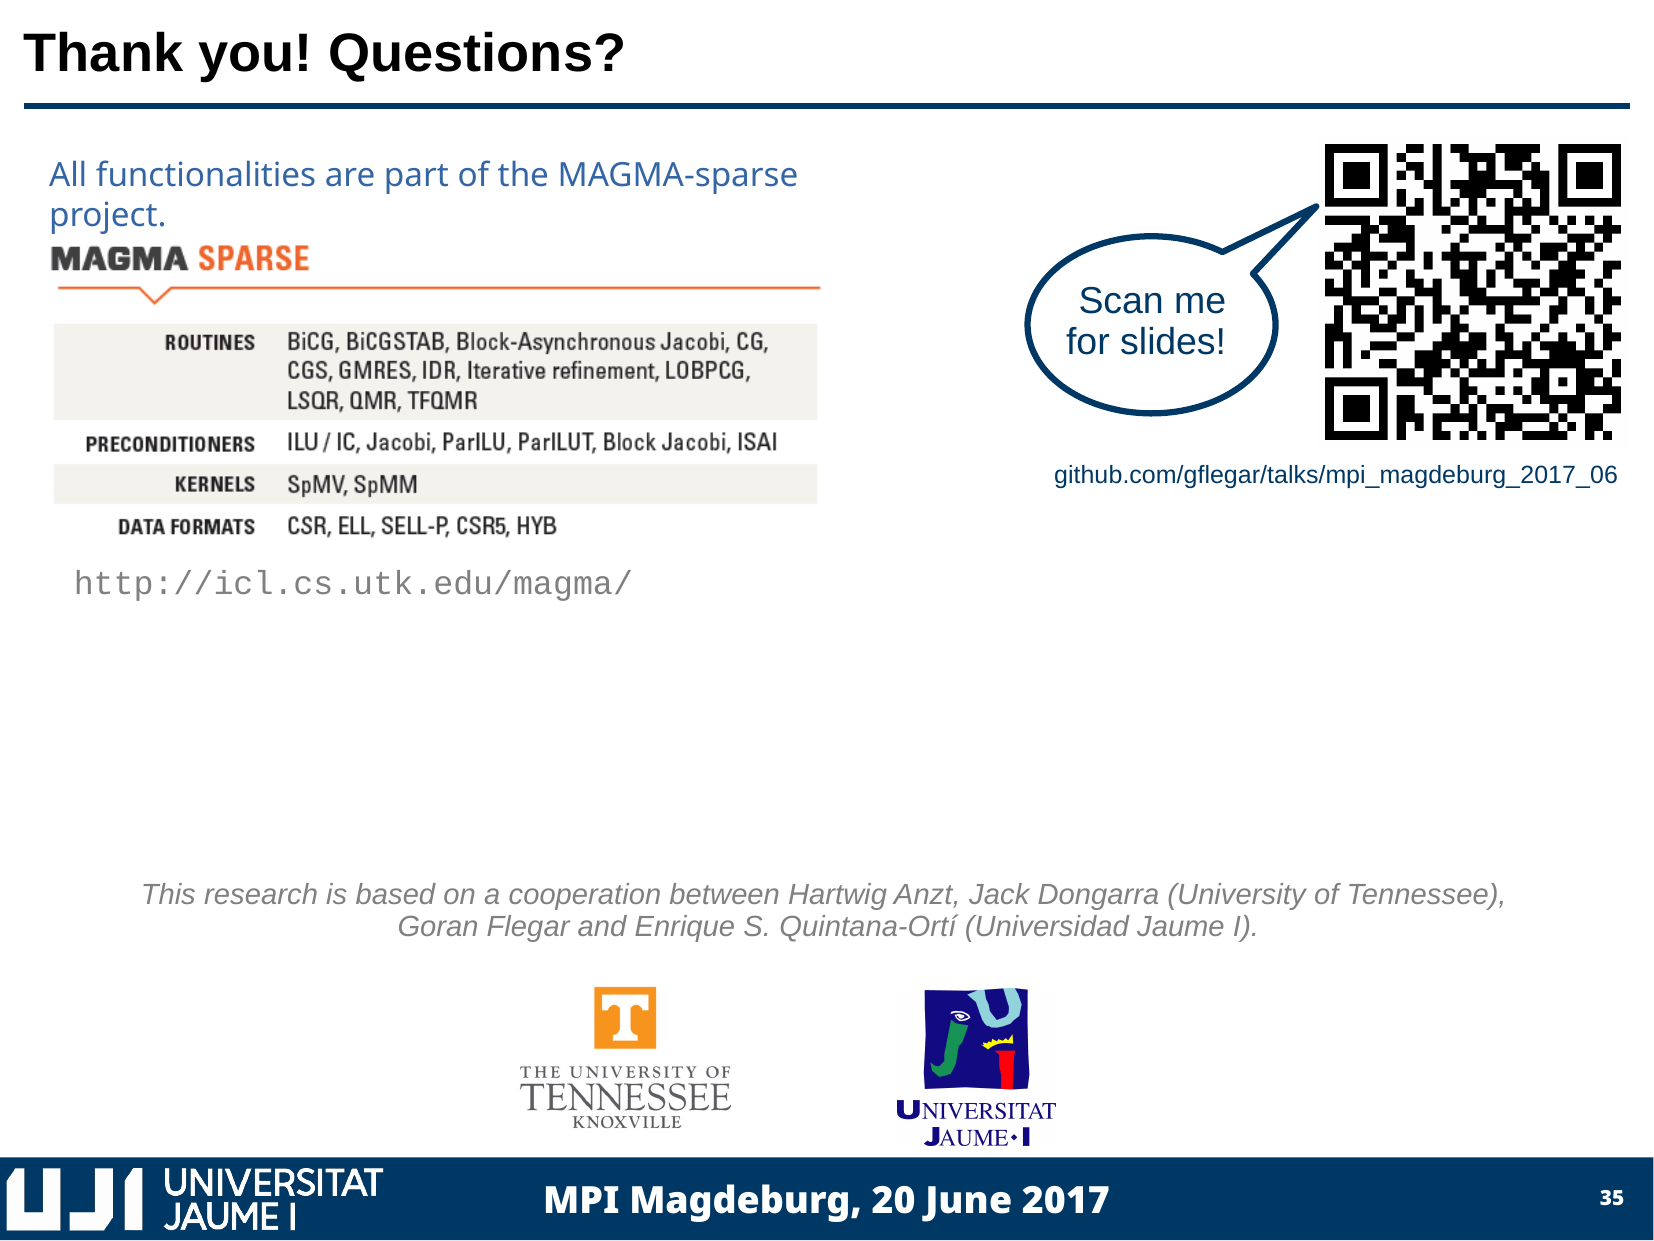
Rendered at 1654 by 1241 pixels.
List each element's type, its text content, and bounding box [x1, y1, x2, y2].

picture [458, 968, 792, 1156]
picture [43, 241, 827, 555]
text_box All functionalities are part of the MAGMA-sparse project. [34, 145, 910, 241]
text_box github.com/gflegar/talks/mpi_magdeburg_2017_06 [1039, 453, 1635, 497]
text_box This research is based on a cooperation between Hartwig Anzt, Jack Dongarra (University of Tennessee), Goran Flegar and Enrique S. Quintana-Ortí (Universidad Jaume I). [125, 870, 1533, 950]
text_box Scan me for slides! [1051, 271, 1252, 370]
picture [897, 988, 1056, 1146]
picture [1316, 135, 1630, 449]
text_box http://icl.cs.utk.edu/magma/ [59, 554, 649, 610]
picture [0, 1158, 390, 1241]
title Thank you! Questions? [23, 0, 1630, 107]
